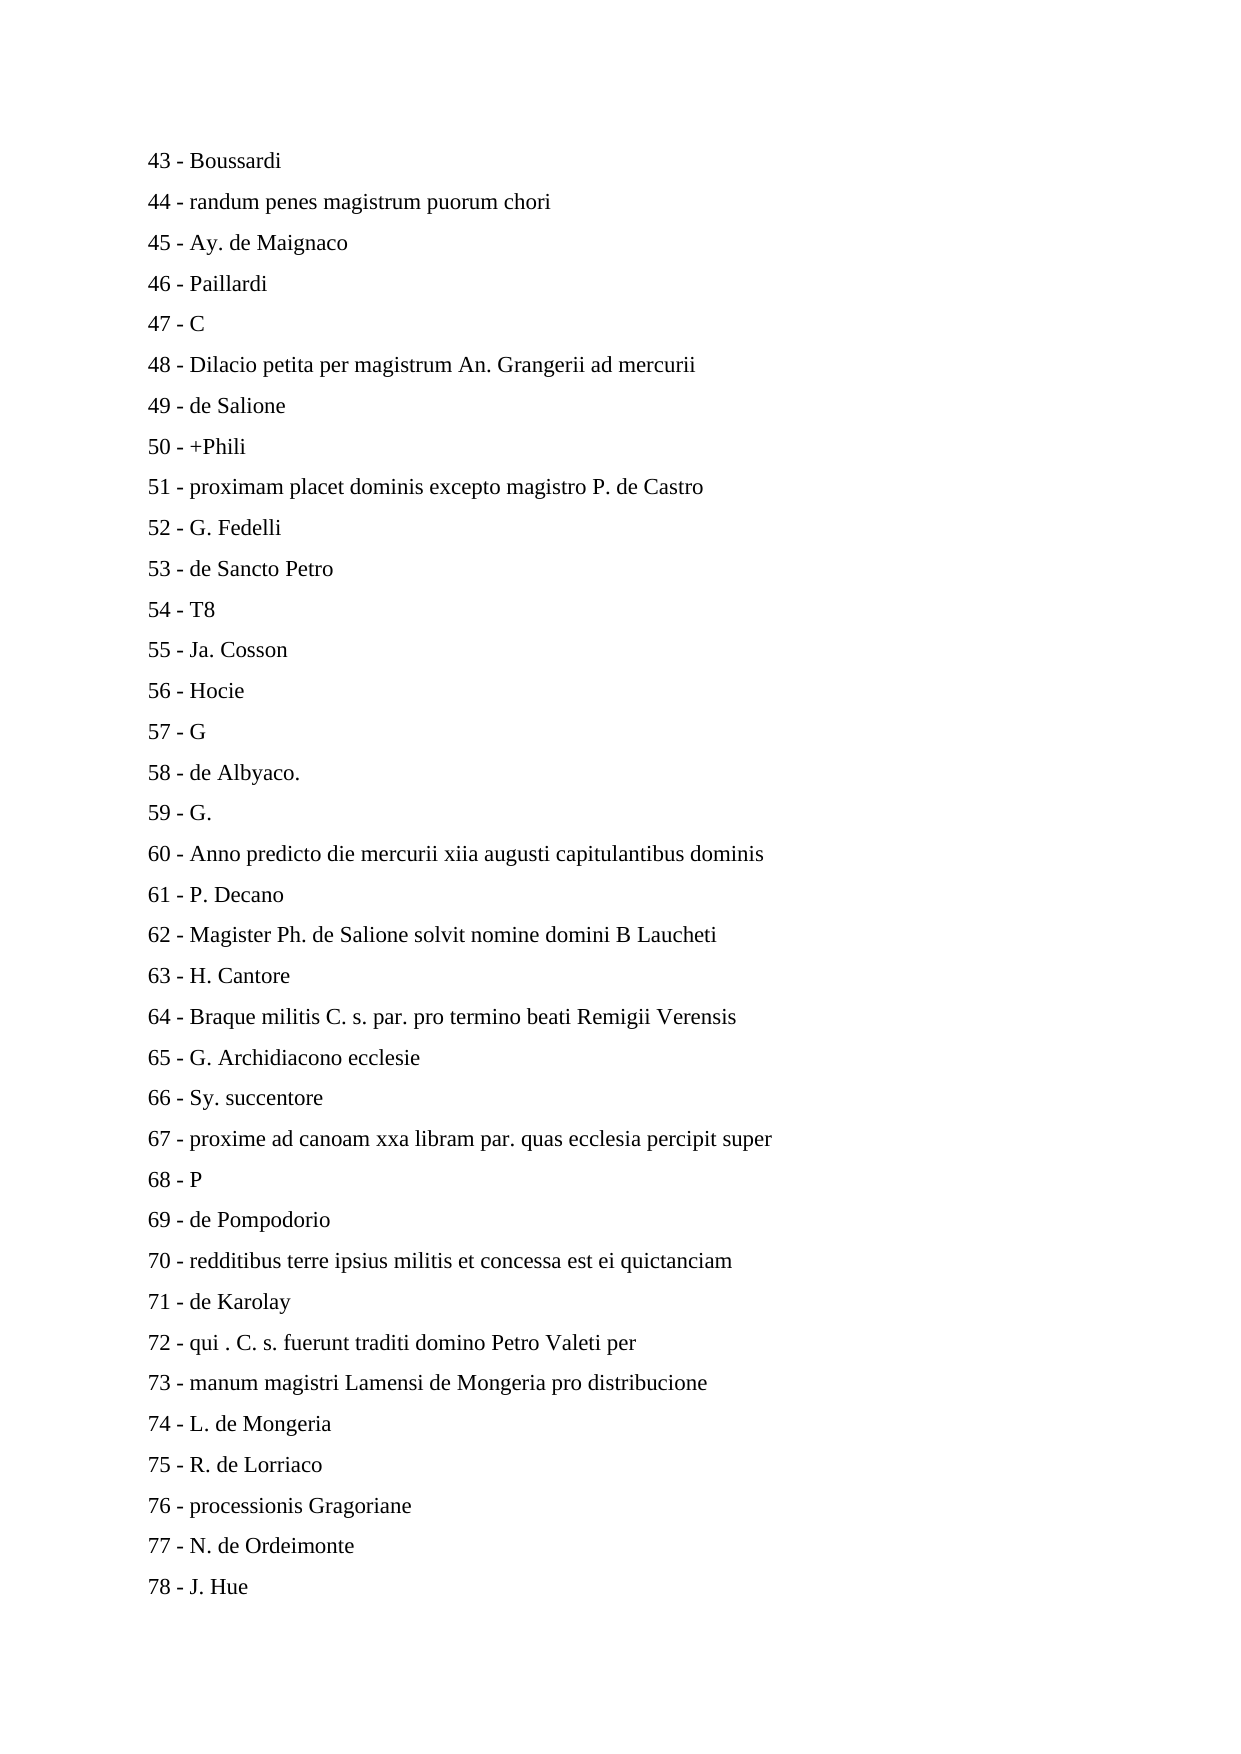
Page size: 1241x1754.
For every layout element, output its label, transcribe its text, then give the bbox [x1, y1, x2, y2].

text 49 - de Salione [148, 392, 1093, 418]
text 76 - processionis Gragoriane [148, 1492, 1093, 1518]
text 78 - J. Hue [148, 1573, 1093, 1599]
text 66 - Sy. succentore [148, 1084, 1093, 1111]
text 61 - P. Decano [148, 881, 1093, 907]
text 56 - Hocie [148, 677, 1093, 703]
text 51 - proximam placet dominis excepto magistro P. de Castro [148, 473, 1093, 500]
text 77 - N. de Ordeimonte [148, 1532, 1093, 1559]
text 64 - Braque militis C. s. par. pro termino beati Remigii Verensis [148, 1003, 1093, 1029]
text 57 - G [148, 718, 1093, 744]
text 46 - Paillardi [148, 270, 1093, 296]
text 55 - Ja. Cosson [148, 636, 1093, 663]
text 65 - G. Archidiacono ecclesie [148, 1044, 1093, 1070]
text 47 - C [148, 311, 1093, 337]
text 60 - Anno predicto die mercurii xiia augusti capitulantibus dominis [148, 840, 1093, 866]
text 52 - G. Fedelli [148, 514, 1093, 541]
text 75 - R. de Lorriaco [148, 1451, 1093, 1477]
text 45 - Ay. de Maignaco [148, 229, 1093, 255]
text 54 - T8 [148, 596, 1093, 622]
text 50 - +Phili [148, 433, 1093, 459]
text 67 - proxime ad canoam xxa libram par. quas ecclesia percipit super [148, 1125, 1093, 1151]
text 70 - redditibus terre ipsius militis et concessa est ei quictanciam [148, 1247, 1093, 1274]
text 69 - de Pompodorio [148, 1207, 1093, 1233]
text 71 - de Karolay [148, 1288, 1093, 1314]
text 43 - Boussardi [148, 148, 1093, 174]
text 68 - P [148, 1166, 1093, 1192]
text 62 - Magister Ph. de Salione solvit nomine domini B Laucheti [148, 921, 1093, 948]
text 44 - randum penes magistrum puorum chori [148, 188, 1093, 215]
text 59 - G. [148, 799, 1093, 826]
text 72 - qui . C. s. fuerunt traditi domino Petro Valeti per [148, 1329, 1093, 1355]
text 58 - de Albyaco. [148, 758, 1093, 785]
text 73 - manum magistri Lamensi de Mongeria pro distribucione [148, 1369, 1093, 1396]
text 74 - L. de Mongeria [148, 1410, 1093, 1437]
text 53 - de Sancto Petro [148, 555, 1093, 581]
text 48 - Dilacio petita per magistrum An. Grangerii ad mercurii [148, 351, 1093, 378]
text 63 - H. Cantore [148, 962, 1093, 988]
